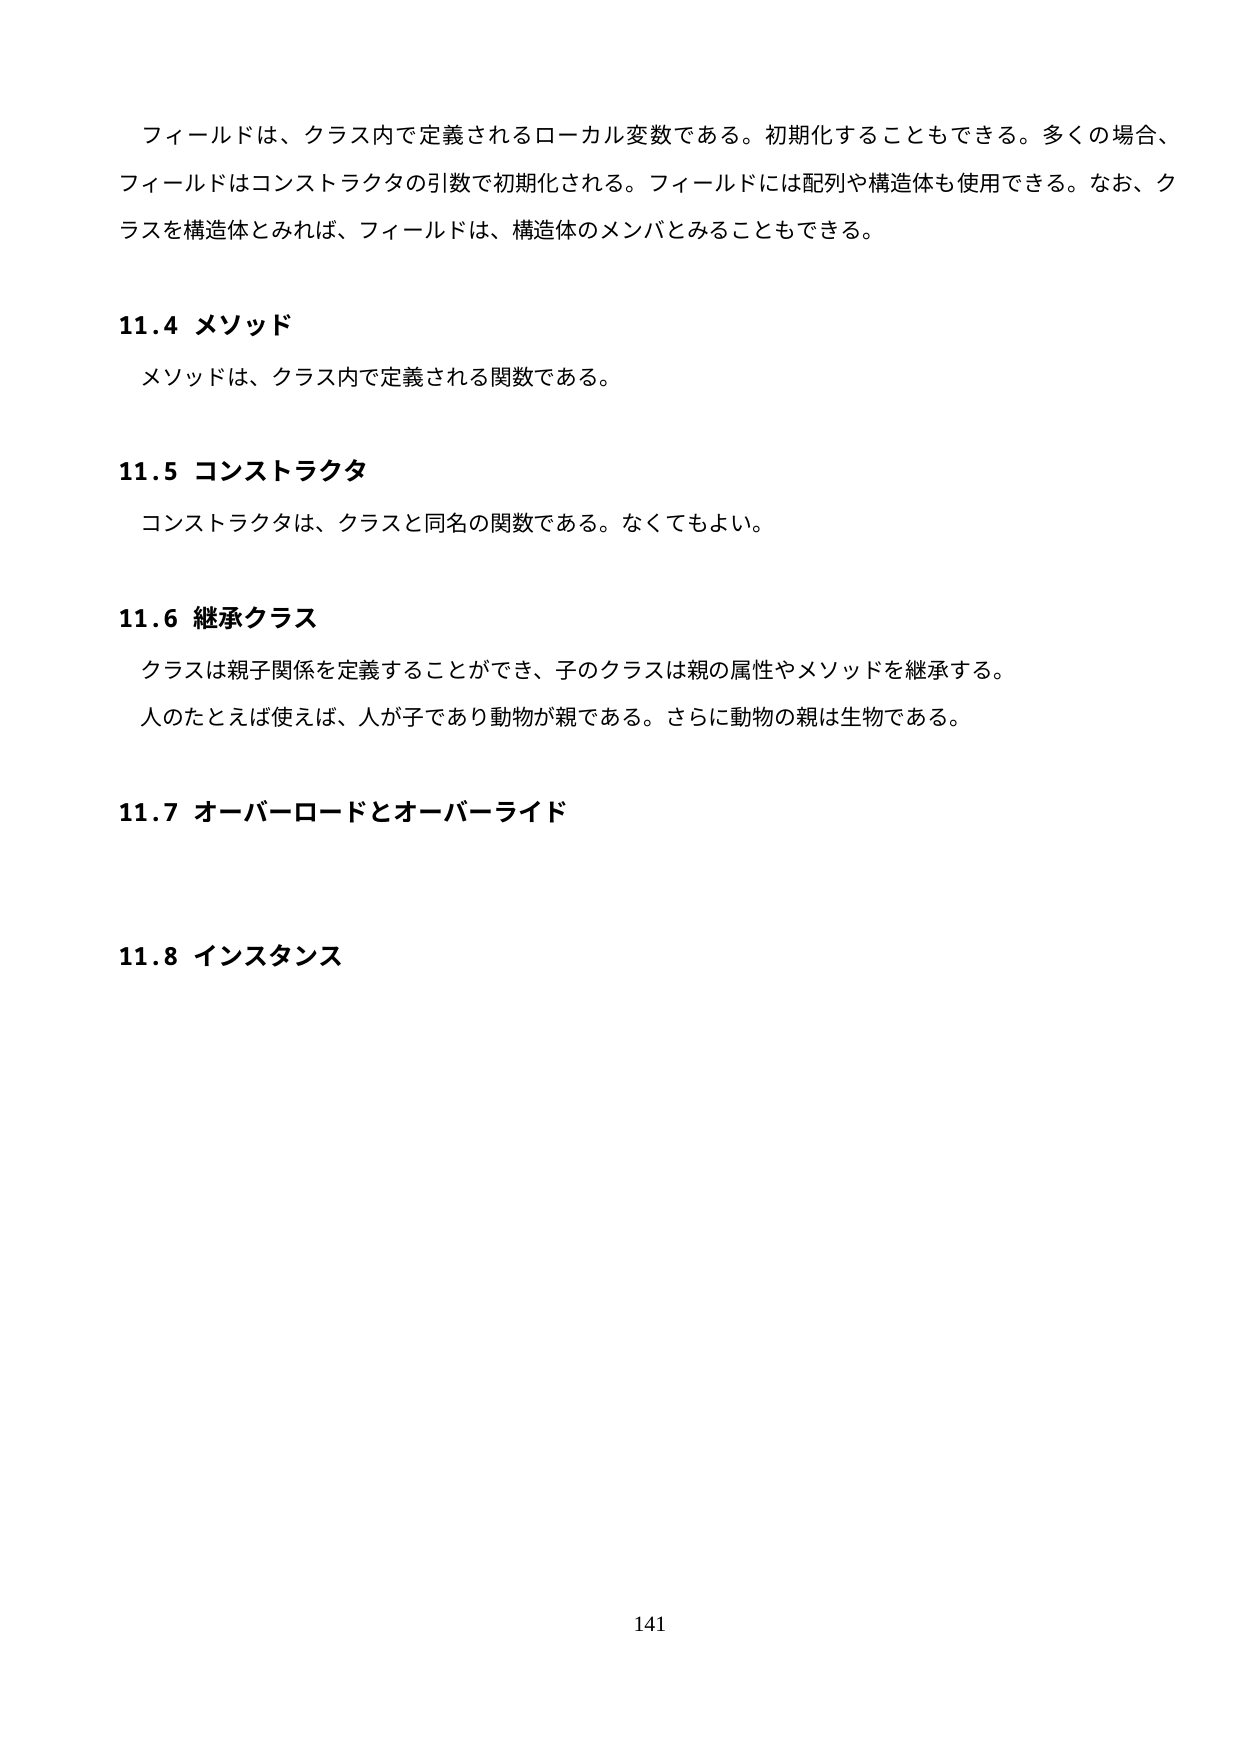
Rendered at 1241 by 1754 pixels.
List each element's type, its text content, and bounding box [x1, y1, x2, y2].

text フィールドは、クラス内で定義されるローカル変数である。初期化することもできる。多くの場合、フィールドはコンストラクタの引数で初期化される。フィールドには配列や構造体も使用できる。なお、クラスを構造体とみれば、フィールドは、構造体のメンバとみることもできる。 [118, 118, 1181, 245]
text 11.4 メソッド [118, 305, 1181, 342]
text 11.5 コンストラクタ [118, 452, 1181, 488]
text クラスは親子関係を定義することができ、子のクラスは親の属性やメソッドを継承する。 [118, 653, 1181, 684]
text 11.8 インスタンス [118, 936, 1181, 972]
text 11.7 オーバーロードとオーバーライド [118, 792, 1181, 829]
text 人のたとえば使えば、人が子であり動物が親である。さらに動物の親は生物である。 [118, 700, 1181, 732]
text メソッドは、クラス内で定義される関数である。 [118, 360, 1181, 391]
text コンストラクタは、クラスと同名の関数である。なくてもよい。 [118, 506, 1181, 538]
text 11.6 継承クラス [118, 598, 1181, 635]
